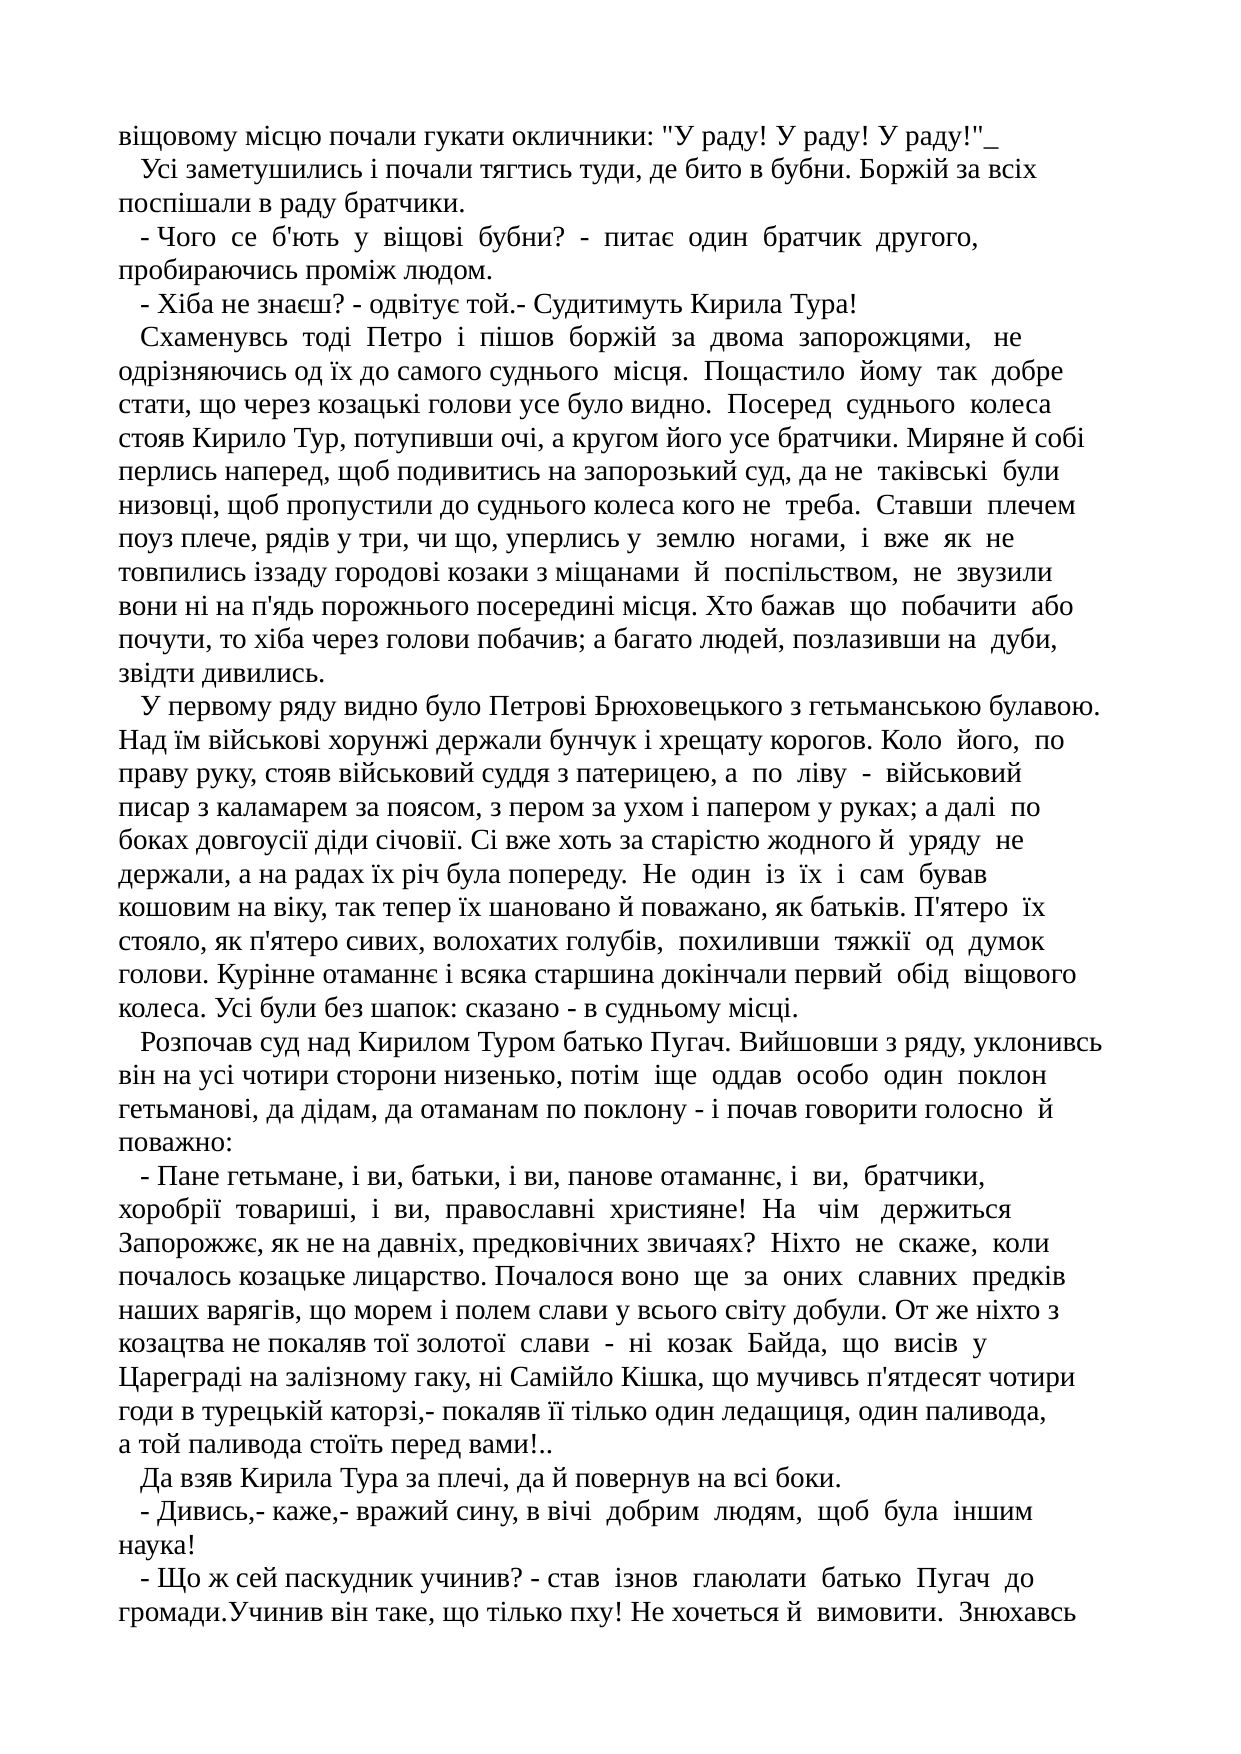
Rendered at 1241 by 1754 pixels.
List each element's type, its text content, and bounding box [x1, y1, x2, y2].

text стояв Кирило Тур, потупивши очi, а кругом його усе братчики. Миряне й собi [118, 420, 1122, 453]
text наших варягiв, що морем i полем слави у всього свiту добули. От же нiхто з [118, 1292, 1122, 1326]
text вони нi на п'ядь порожнього посерединi мiсця. Хто бажав що побачити або [118, 588, 1122, 621]
text гетьмановi, да дiдам, да отаманам по поклону - i почав говорити голосно й [118, 1091, 1122, 1124]
text Запорожжє, як не на давнiх, предковiчних звичаях? Нiхто не скаже, коли [118, 1225, 1122, 1258]
text стати, що через козацькi голови усе було видно. Посеред суднього колеса [118, 386, 1122, 420]
text Цареградi на залiзному гаку, нi Самiйло Кiшка, що мучивсь п'ятдесят чотири [118, 1359, 1122, 1393]
text колеса. Усi були без шапок: сказано - в судньому мiсцi. [118, 990, 1122, 1024]
text козацтва не покаляв тої золотої слави - нi козак Байда, що висiв у [118, 1326, 1122, 1359]
text - Чого се б'ють у вiщовi бубни? - питає один братчик другого, [118, 219, 1122, 252]
text - Пане гетьмане, i ви, батьки, i ви, панове отаманнє, i ви, братчики, [118, 1158, 1122, 1191]
text Да взяв Кирила Тура за плечi, да й повернув на всi боки. [118, 1460, 1122, 1493]
text - Дивись,- каже,- вражий сину, в вiчi добрим людям, щоб була iншим [118, 1493, 1122, 1527]
text держали, а на радах їх рiч була попереду. Не один iз їх i сам бував [118, 856, 1122, 889]
text одрiзняючись од їх до самого суднього мiсця. Пощастило йому так добре [118, 353, 1122, 386]
text звiдти дивились. [118, 655, 1122, 688]
text Усi заметушились i почали тягтись туди, де бито в бубни. Боржiй за всiх [118, 152, 1122, 185]
text боках довгоусiї дiди сiчовiї. Сi вже хоть за старiстю жодного й уряду не [118, 822, 1122, 856]
text перлись наперед, щоб подивитись на запорозький суд, да не такiвськi були [118, 453, 1122, 487]
text почути, то хiба через голови побачив; а багато людей, позлазивши на дуби, [118, 621, 1122, 655]
text Схаменувсь тодi Петро i пiшов боржiй за двома запорожцями, не [118, 319, 1122, 353]
text а той паливода стоїть перед вами!.. [118, 1426, 1122, 1460]
text годи в турецькiй каторзi,- покаляв її тiлько один ледащиця, один паливода, [118, 1393, 1122, 1426]
text громади.Учинив вiн таке, що тiлько пху! Не хочеться й вимовити. Знюхавсь [118, 1594, 1122, 1627]
text пробираючись промiж людом. [118, 252, 1122, 286]
text поспiшали в раду братчики. [118, 185, 1122, 219]
text - Хiба не знаєш? - одвiтує той.- Судитимуть Кирила Тура! [118, 286, 1122, 319]
text Над їм вiйськовi хорунжi держали бунчук i хрещату корогов. Коло його, по [118, 722, 1122, 755]
text У первому ряду видно було Петровi Брюховецького з гетьманською булавою. [118, 688, 1122, 722]
text хоробрiї товаришi, i ви, православнi християне! На чiм держиться [118, 1191, 1122, 1225]
text наука! [118, 1527, 1122, 1560]
text Розпочав суд над Кирилом Туром батько Пугач. Вийшовши з ряду, уклонивсь [118, 1024, 1122, 1057]
text праву руку, стояв вiйськовий суддя з патерицею, а по лiву - вiйськовий [118, 755, 1122, 789]
text - Що ж сей паскудник учинив? - став iзнов глаюлати батько Пугач до [118, 1560, 1122, 1594]
text вiщовому мiсцю почали гукати окличники: "У раду! У раду! У раду!"_ [118, 118, 1122, 152]
text вiн на усi чотири сторони низенько, потiм iще оддав особо один поклон [118, 1057, 1122, 1091]
text почалось козацьке лицарство. Почалося воно ще за оних славних предкiв [118, 1258, 1122, 1292]
text писар з каламарем за поясом, з пером за ухом i папером у руках; а далi по [118, 789, 1122, 822]
text кошовим на вiку, так тепер їх шановано й поважано, як батькiв. П'ятеро їх [118, 889, 1122, 923]
text товпились iззаду городовi козаки з мiщанами й поспiльством, не звузили [118, 554, 1122, 588]
text стояло, як п'ятеро сивих, волохатих голубiв, похиливши тяжкiї од думок [118, 923, 1122, 957]
text низовцi, щоб пропустили до суднього колеса кого не треба. Ставши плечем [118, 487, 1122, 521]
text поважно: [118, 1124, 1122, 1158]
text поуз плече, рядiв у три, чи що, уперлись у землю ногами, i вже як не [118, 521, 1122, 554]
text голови. Курiнне отаманнє i всяка старшина докiнчали первий обiд вiщового [118, 957, 1122, 990]
